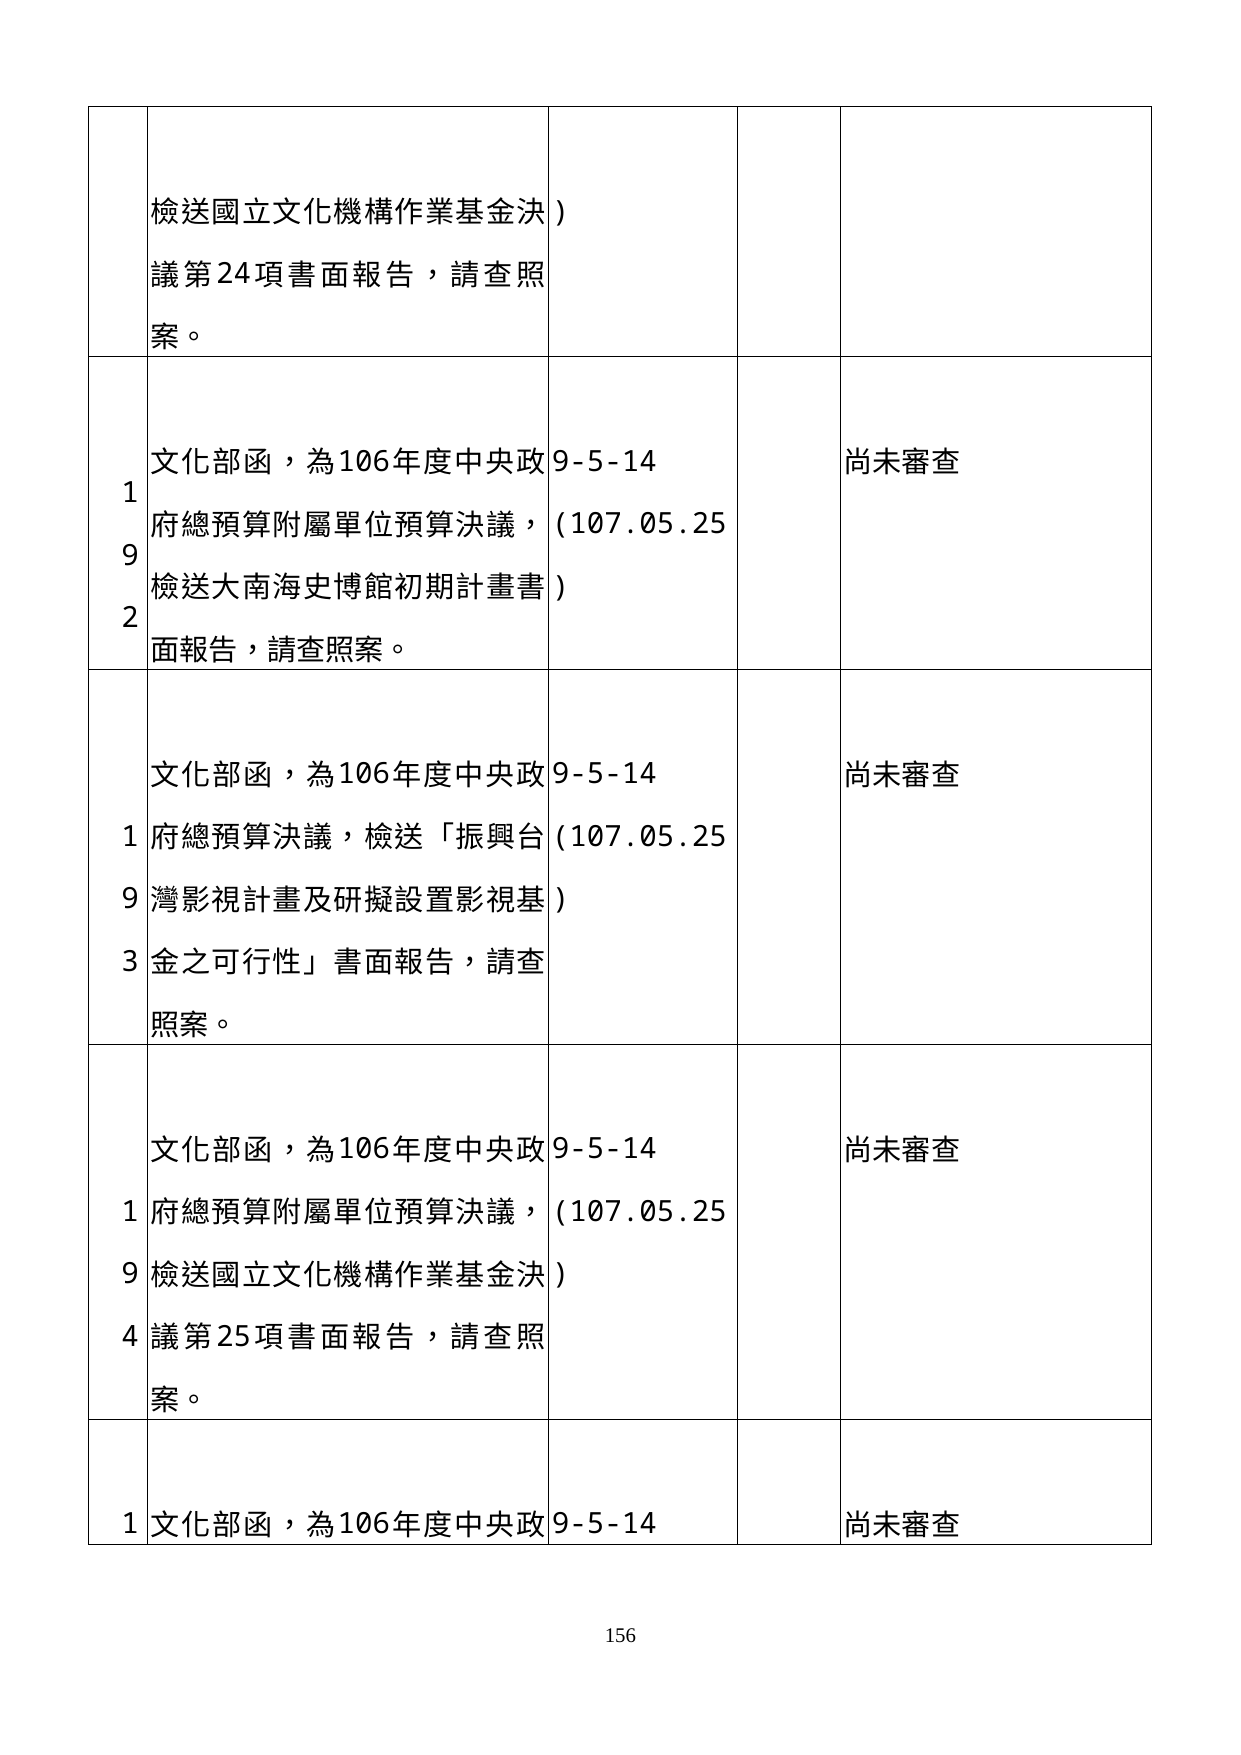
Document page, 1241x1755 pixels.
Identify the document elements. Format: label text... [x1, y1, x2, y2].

table_cell [738, 670, 840, 1043]
table_cell [841, 107, 1151, 356]
table_cell 9-5-14 (107.05.25) [549, 1045, 737, 1418]
table_cell 文化部函，為106年度中央政 [148, 1420, 548, 1543]
table_cell 文化部函，為106年度中央政府總預算決議，檢送「振興台灣影視計畫及研擬設置影視基金之可行性」書面報告，請查照案。 [148, 670, 548, 1043]
table_cell ) [549, 107, 737, 356]
table_cell [738, 107, 840, 356]
table_cell 9-5-14 (107.05.25) [549, 670, 737, 1043]
table_cell 尚未審查 [841, 1420, 1151, 1543]
table_cell [89, 107, 147, 356]
table_cell 9-5-14 (107.05.25) [549, 357, 737, 668]
table_cell 檢送國立文化機構作業基金決議第24項書面報告，請查照案。 [148, 107, 548, 356]
table_cell 尚未審查 [841, 357, 1151, 668]
table_cell [738, 1420, 840, 1543]
table_cell [738, 1045, 840, 1418]
table_cell 尚未審查 [841, 1045, 1151, 1418]
table_cell 文化部函，為106年度中央政府總預算附屬單位預算決議，檢送國立文化機構作業基金決議第25項書面報告，請查照案。 [148, 1045, 548, 1418]
table_cell 文化部函，為106年度中央政府總預算附屬單位預算決議，檢送大南海史博館初期計畫書面報告，請查照案。 [148, 357, 548, 668]
table_cell [89, 1045, 147, 1418]
table_cell [89, 357, 147, 668]
table_cell [738, 357, 840, 668]
table_cell [89, 670, 147, 1043]
table_cell 9-5-14 [549, 1420, 737, 1543]
table_cell [89, 1420, 147, 1543]
table_cell 尚未審查 [841, 670, 1151, 1043]
